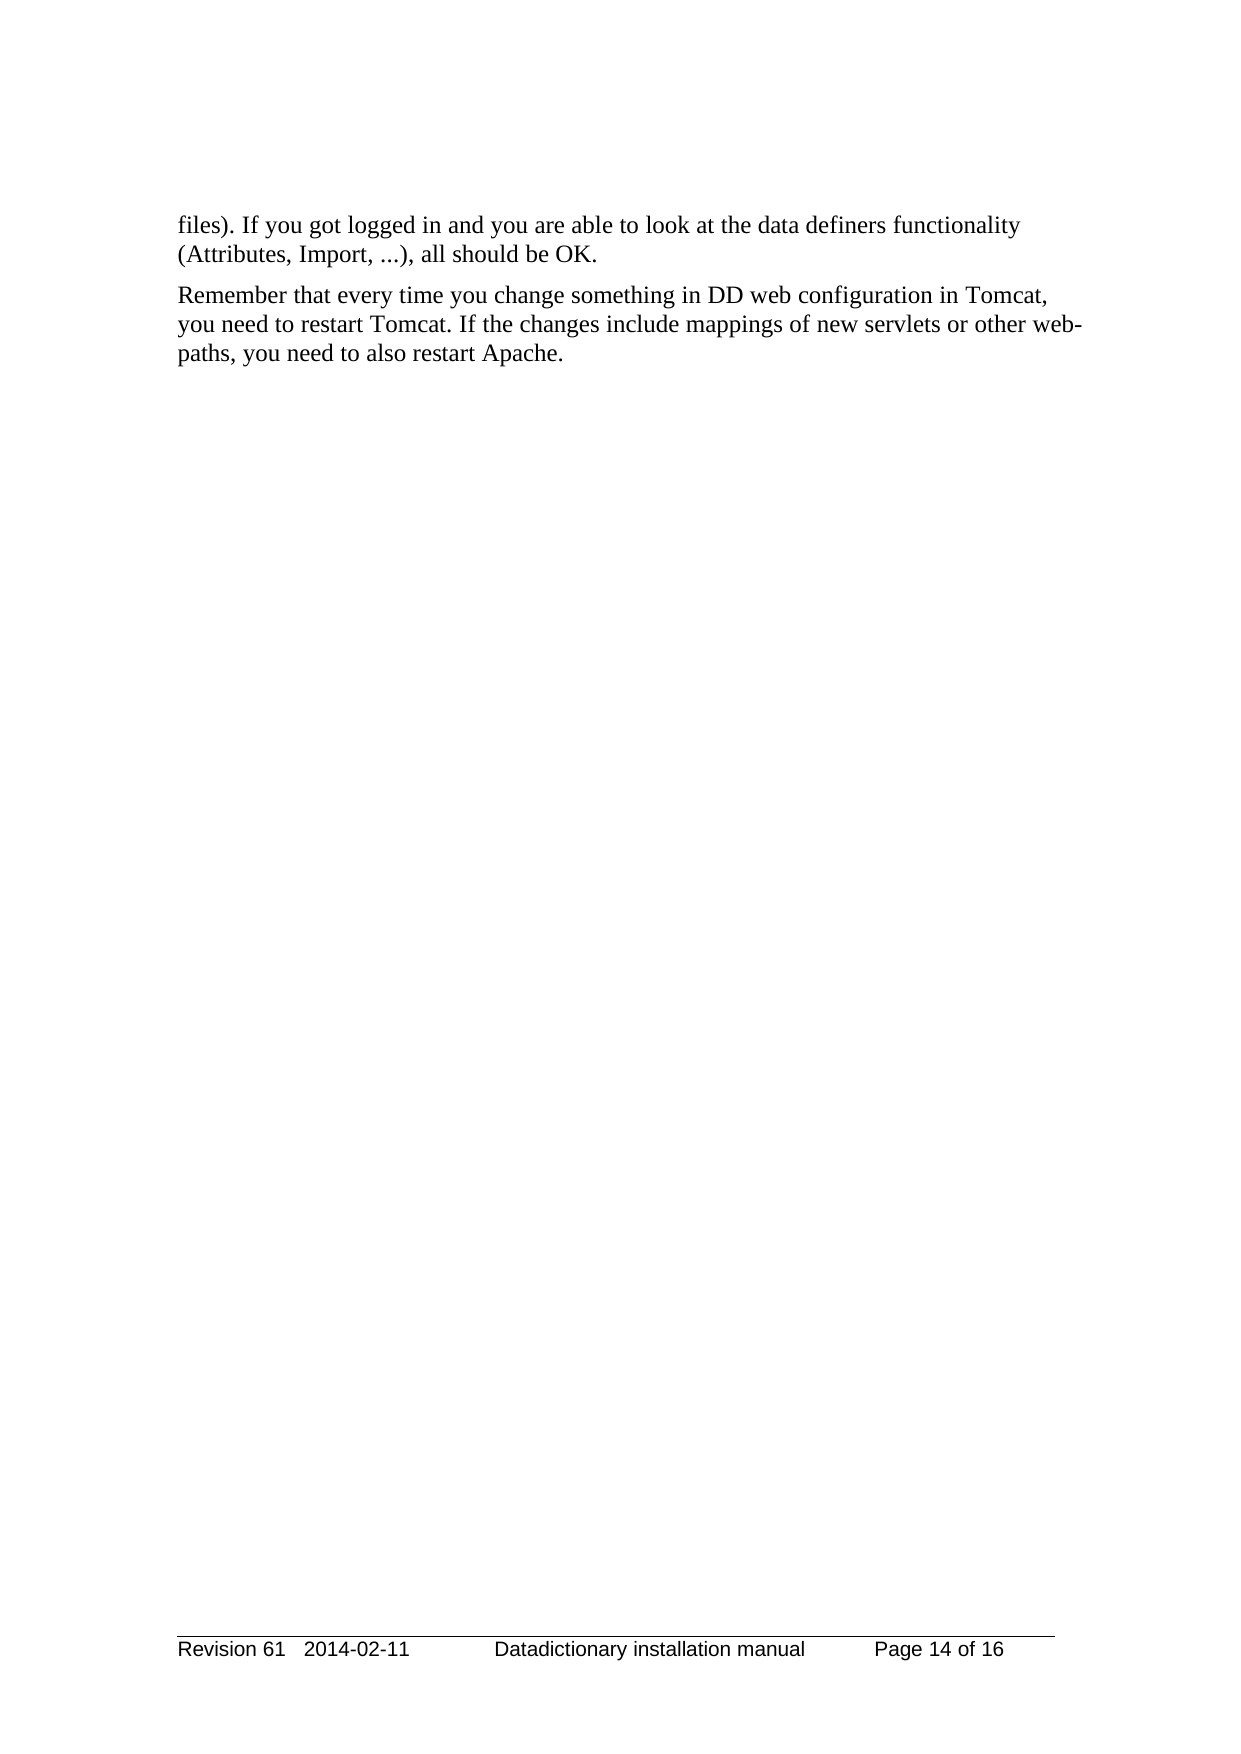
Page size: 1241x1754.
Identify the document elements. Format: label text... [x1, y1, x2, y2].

text files). If you got logged in and you are able to look at the data definers functionality (Attributes, Import, ...), all should be OK. [177, 210, 1092, 268]
text Remember that every time you change something in DD web configuration in Tomcat, you need to restart Tomcat. If the changes include mappings of new servlets or other web-paths, you need to also restart Apache. [177, 280, 1092, 367]
